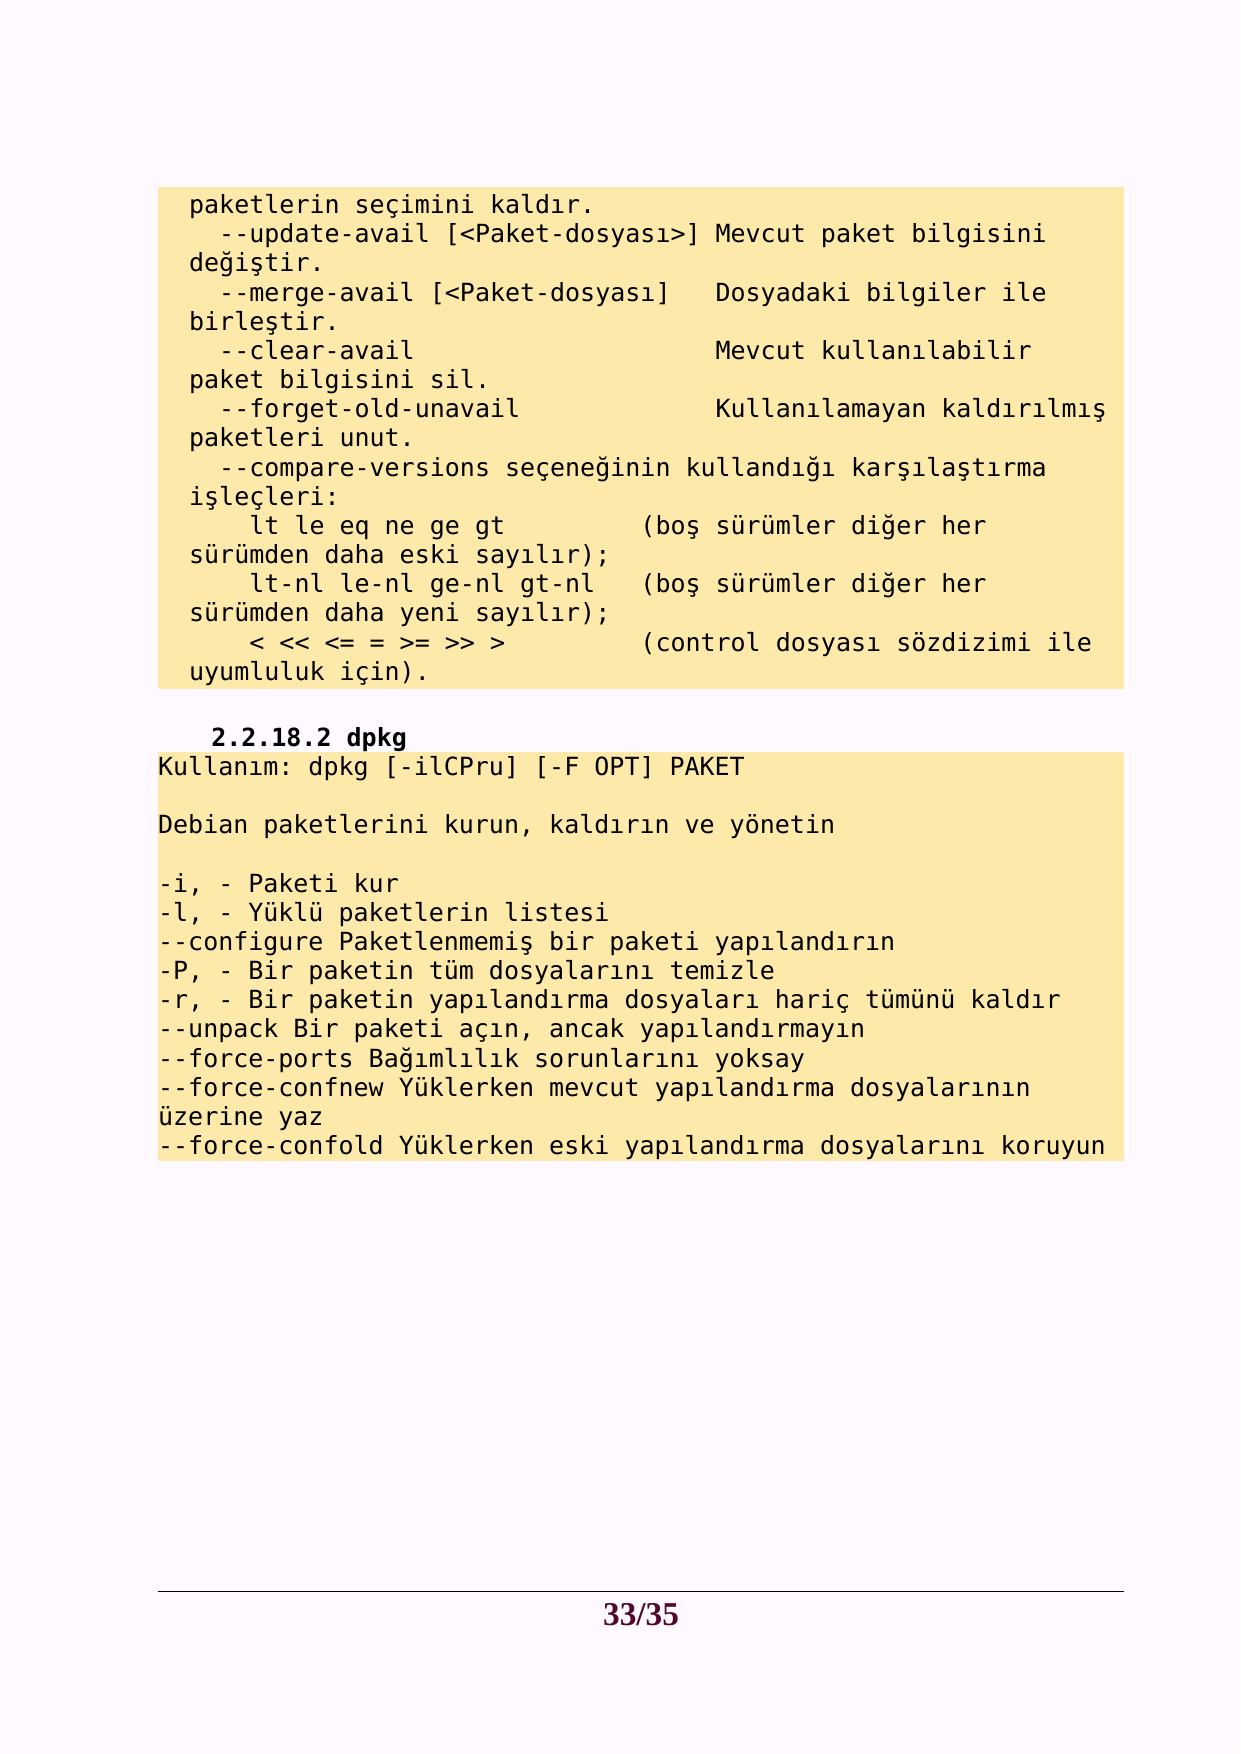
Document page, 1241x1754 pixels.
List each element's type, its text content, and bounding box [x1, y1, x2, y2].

table_header Kullanım: dpkg [-ilCPru] [-F OPT] PAKET Debian paketlerini kurun, kaldırın ve yönetin -i, - Paketi kur -l, - Yüklü paketlerin listesi --configure Paketlenmemiş bir paketi yapılandırın -P, - Bir paketin tüm dosyalarını temizle -r, - Bir paketin yapılandırma dosyaları hariç tümünü kaldır --unpack Bir paketi açın, ancak yapılandırmayın --force-ports Bağımlılık sorunlarını yoksay --force-confnew Yüklerken mevcut yapılandırma dosyalarının üzerine yaz --force-confold Yüklerken eski yapılandırma dosyalarını koruyun [158, 752, 1124, 1161]
table_header paketlerin seçimini kaldır. --update-avail [<Paket-dosyası>] Mevcut paket bilgisini değiştir. --merge-avail [<Paket-dosyası] Dosyadaki bilgiler ile birleştir. --clear-avail Mevcut kullanılabilir paket bilgisini sil. --forget-old-unavail Kullanılamayan kaldırılmış paketleri unut. --compare-versions seçeneğinin kullandığı karşılaştırma işleçleri: lt le eq ne ge gt (boş sürümler diğer her sürümden daha eski sayılır); lt-nl le-nl ge-nl gt-nl (boş sürümler diğer her sürümden daha yeni sayılır); < << <= = >= >> > (control dosyası sözdizimi ile uyumluluk için). [158, 187, 1124, 689]
text 2.2.18.2 dpkg [211, 723, 1124, 752]
